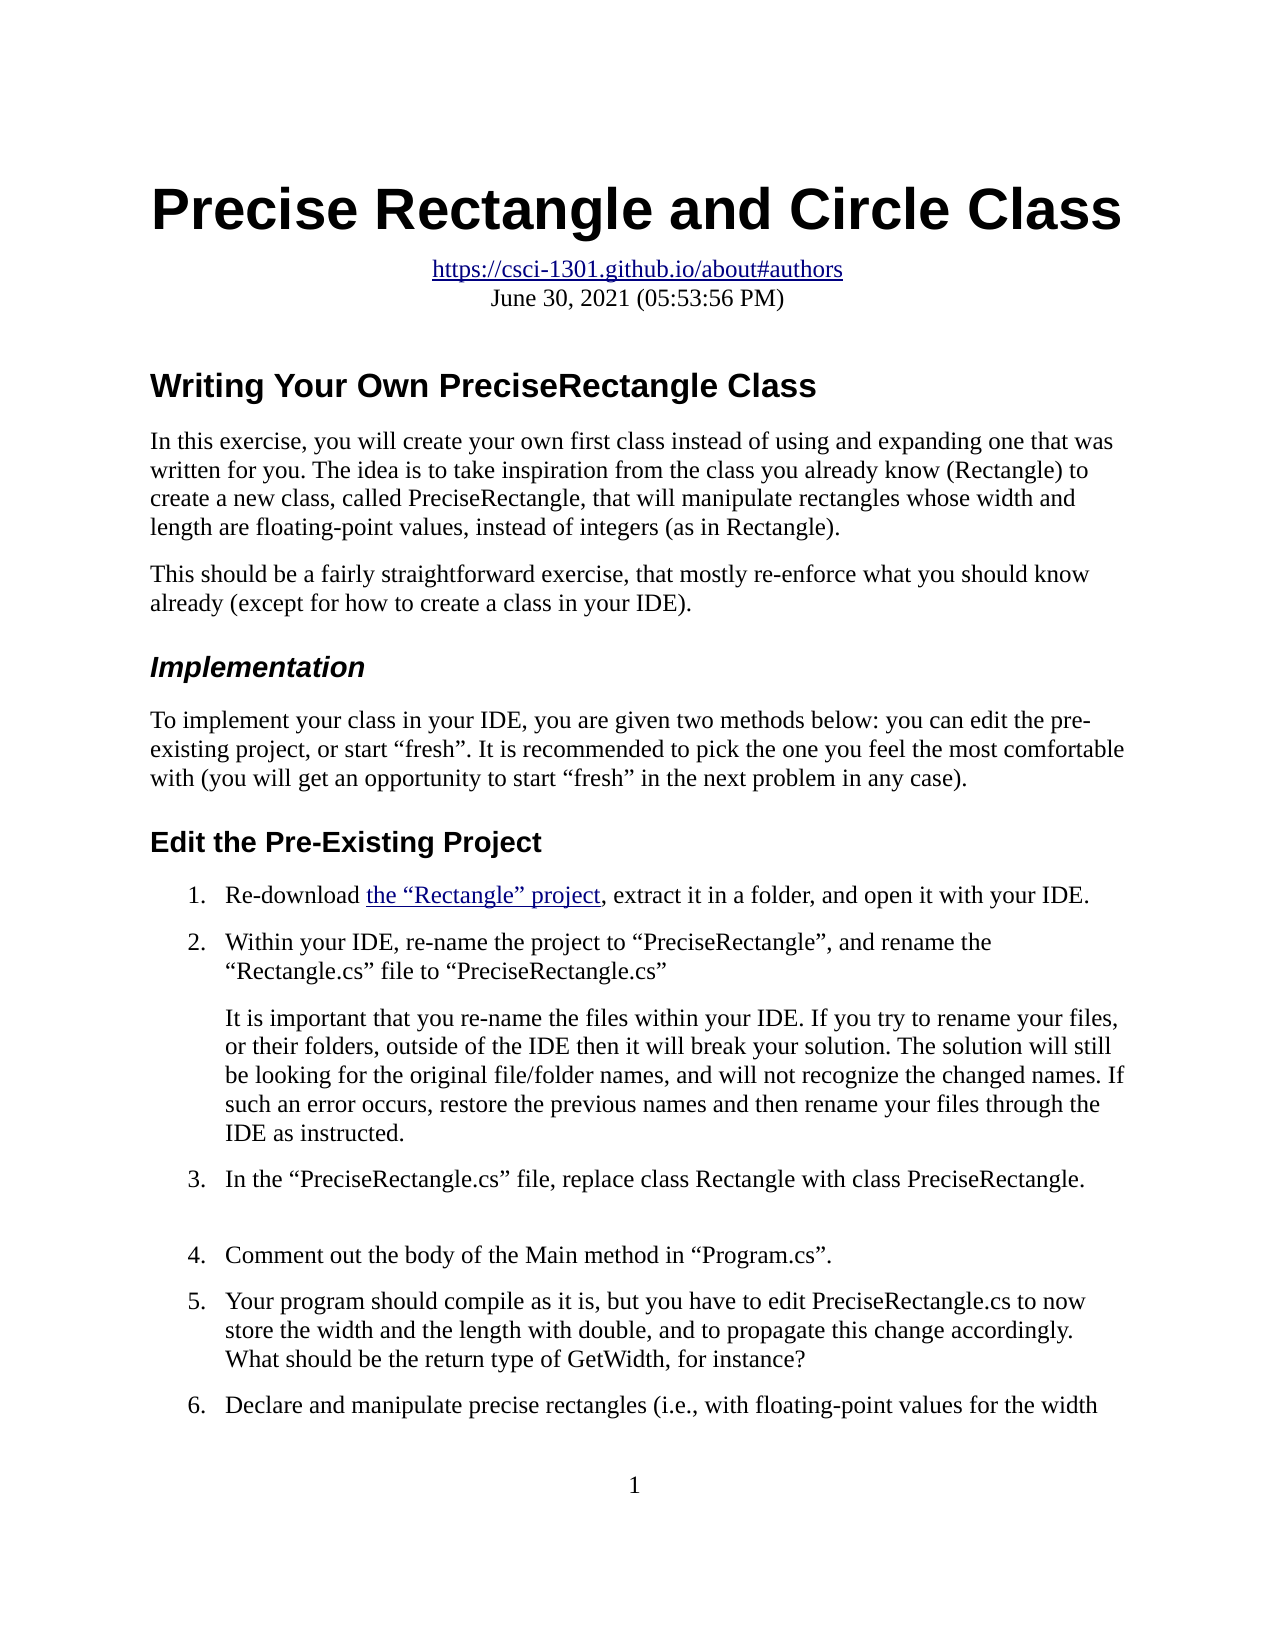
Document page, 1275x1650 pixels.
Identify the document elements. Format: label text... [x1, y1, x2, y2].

text https://csci-1301.github.io/about#authors [150, 254, 1125, 283]
list Re-download the “Rectangle” project, extract it in a folder, and open it with your IDE. [187, 881, 1125, 909]
list Your program should compile as it is, but you have to edit PreciseRectangle.cs to now store the width and the length with double, and to propagate this change accordingly. What should be the return type of GetWidth, for instance? [187, 1286, 1125, 1373]
subtitle Implementation [150, 650, 1125, 684]
list Comment out the body of the Main method in “Program.cs”. [187, 1240, 1125, 1268]
text In this exercise, you will create your own first class instead of using and expanding one that was written for you. The idea is to take inspiration from the class you already know (Rectangle) to create a new class, called PreciseRectangle, that will manipulate rectangles whose width and length are floating-point values, instead of integers (as in Rectangle). [150, 426, 1125, 541]
list Within your IDE, re-name the project to “PreciseRectangle”, and rename the “Rectangle.cs” file to “PreciseRectangle.cs” [187, 927, 1125, 985]
subtitle Edit the Pre-Existing Project [150, 826, 1125, 859]
text This should be a fairly straightforward exercise, that mostly re-enforce what you should know already (except for how to create a class in your IDE). [150, 559, 1125, 616]
title Precise Rectangle and Circle Class [150, 175, 1125, 242]
text To implement your class in your IDE, you are given two methods below: you can edit the pre-existing project, or start “fresh”. It is recommended to pick the one you feel the most comfortable with (you will get an opportunity to start “fresh” in the next problem in any case). [150, 705, 1125, 792]
subtitle Writing Your Own PreciseRectangle Class [150, 366, 1125, 404]
list Declare and manipulate precise rectangles (i.e., with floating-point values for the width [187, 1391, 1125, 1419]
list It is important that you re-name the files within your IDE. If you try to rename your files, or their folders, outside of the IDE then it will break your solution. The solution will still be looking for the original file/folder names, and will not recognize the changed names. If such an error occurs, restore the previous names and then rename your files through the IDE as instructed. [187, 1003, 1125, 1146]
text June 30, 2021 (05:53:56 PM) [150, 283, 1125, 312]
list In the “PreciseRectangle.cs” file, replace class Rectangle with class PreciseRectangle. [187, 1164, 1125, 1222]
